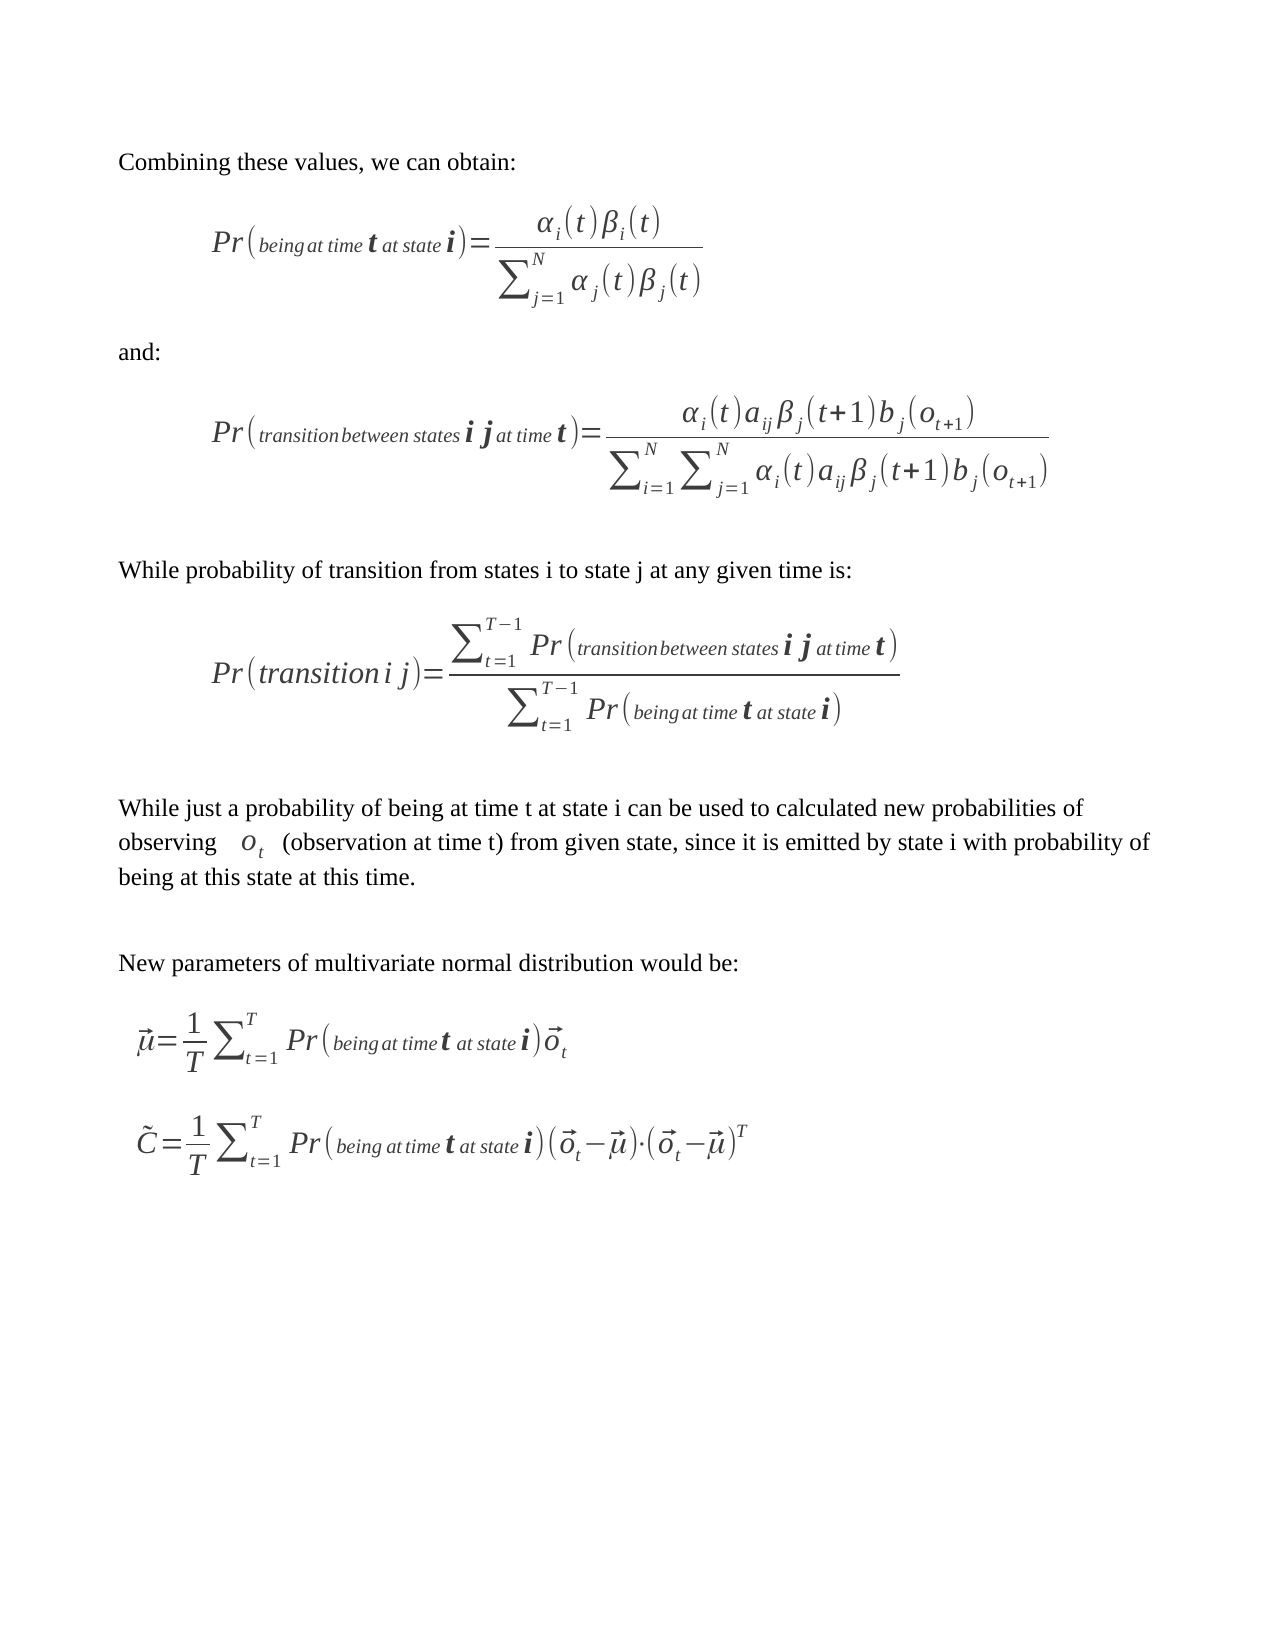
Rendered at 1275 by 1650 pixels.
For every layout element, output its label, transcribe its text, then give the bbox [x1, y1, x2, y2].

text While just a probability of being at time t at state i can be used to calculated new probabilities of observing (observation at time t) from given state, since it is emitted by state i with probability of being at this state at this time. [118, 793, 1157, 890]
text New parameters of multivariate normal distribution would be: [118, 948, 1157, 977]
text and: [118, 337, 1157, 366]
text Combining these values, we can obtain: [118, 147, 1157, 176]
text While probability of transition from states i to state j at any given time is: [118, 556, 1157, 584]
